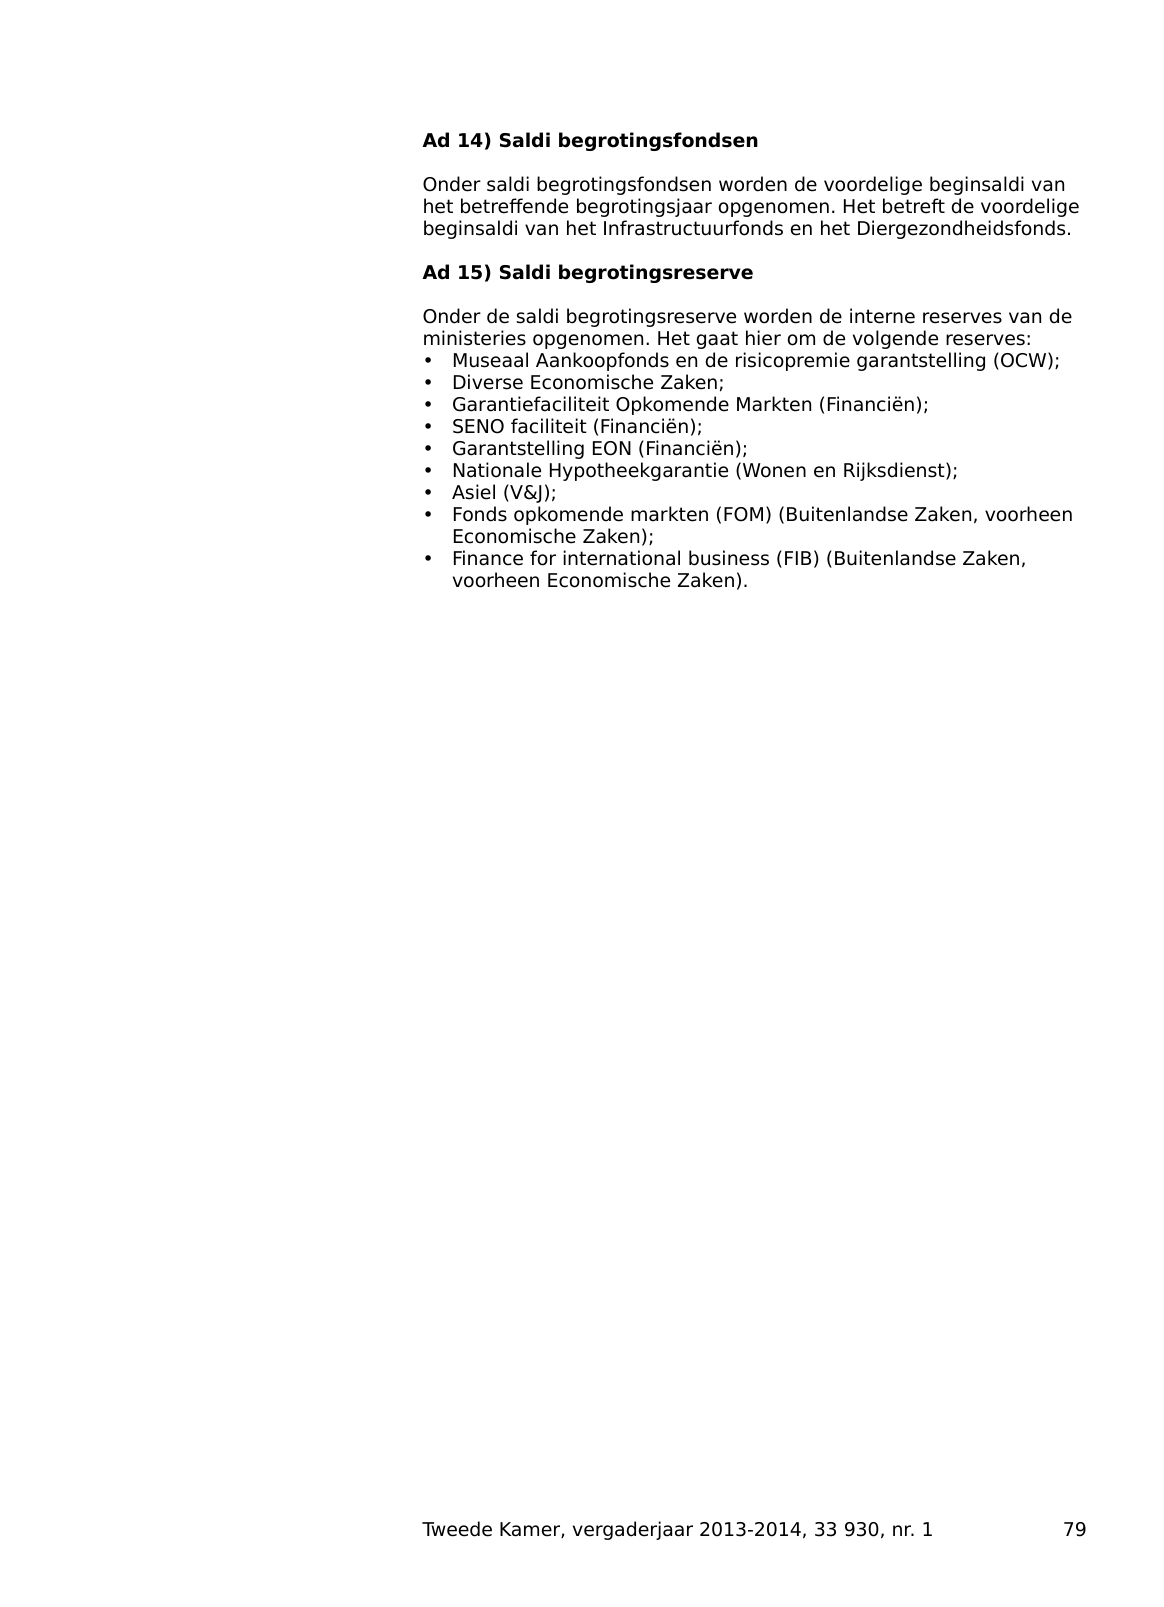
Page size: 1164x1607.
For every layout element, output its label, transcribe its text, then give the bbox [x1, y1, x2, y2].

text • Finance for international business (FIB) (Buitenlandse Zaken, voorheen Economische Zaken). [422, 548, 1087, 592]
text • Garantiefaciliteit Opkomende Markten (Financiën); [422, 394, 1087, 416]
text • SENO faciliteit (Financiën); [422, 416, 1087, 438]
subtitle Ad 15) Saldi begrotingsreserve [422, 262, 1087, 284]
text • Fonds opkomende markten (FOM) (Buitenlandse Zaken, voorheen Economische Zaken); [422, 504, 1087, 548]
text Onder saldi begrotingsfondsen worden de voordelige beginsaldi van het betreffende begrotingsjaar opgenomen. Het betreft de voordelige beginsaldi van het Infrastructuurfonds en het Diergezondheidsfonds. [422, 174, 1087, 240]
text • Garantstelling EON (Financiën); [422, 438, 1087, 460]
text Onder de saldi begrotingsreserve worden de interne reserves van de ministeries opgenomen. Het gaat hier om de volgende reserves: [422, 306, 1087, 350]
text • Diverse Economische Zaken; [422, 372, 1087, 394]
text • Asiel (V&J); [422, 482, 1087, 504]
text • Museaal Aankoopfonds en de risicopremie garantstelling (OCW); [422, 350, 1087, 372]
text • Nationale Hypotheekgarantie (Wonen en Rijksdienst); [422, 460, 1087, 482]
subtitle Ad 14) Saldi begrotingsfondsen [422, 130, 1087, 152]
